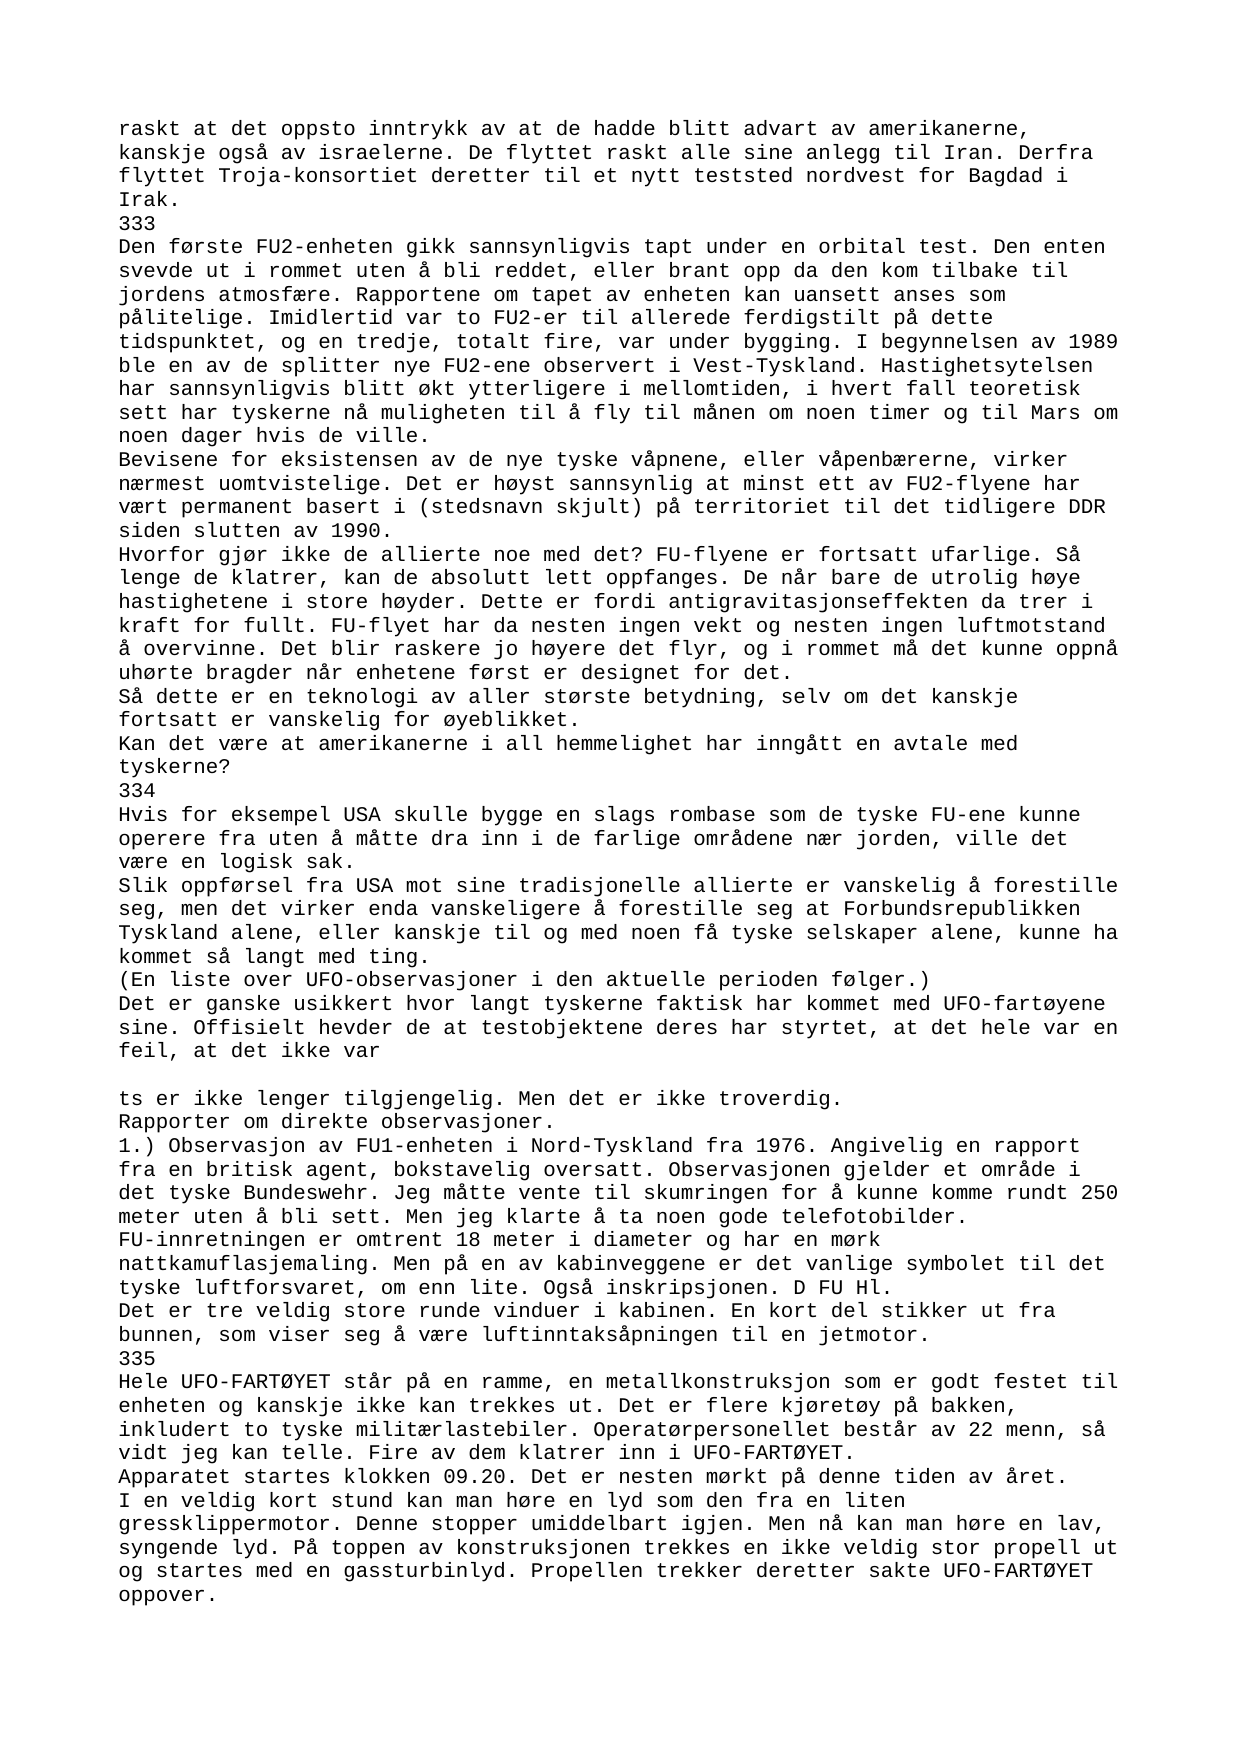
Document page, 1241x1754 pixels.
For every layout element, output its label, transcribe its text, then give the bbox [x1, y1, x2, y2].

text Så dette er en teknologi av aller største betydning, selv om det kanskje fortsatt er vanskelig for øyeblikket. [118, 686, 1122, 733]
text I en veldig kort stund kan man høre en lyd som den fra en liten gressklippermotor. Denne stopper umiddelbart igjen. Men nå kan man høre en lav, syngende lyd. På toppen av konstruksjonen trekkes en ikke veldig stor propell ut og startes med en gassturbinlyd. Propellen trekker deretter sakte UFO-FARTØYET oppover. [118, 1489, 1122, 1608]
text Hvis for eksempel USA skulle bygge en slags rombase som de tyske FU-ene kunne operere fra uten å måtte dra inn i de farlige områdene nær jorden, ville det være en logisk sak. [118, 804, 1122, 875]
text Bevisene for eksistensen av de nye tyske våpnene, eller våpenbærerne, virker nærmest uomtvistelige. Det er høyst sannsynlig at minst ett av FU2-flyene har vært permanent basert i (stedsnavn skjult) på territoriet til det tidligere DDR siden slutten av 1990. [118, 449, 1122, 544]
text raskt at det oppsto inntrykk av at de hadde blitt advart av amerikanerne, kanskje også av israelerne. De flyttet raskt alle sine anlegg til Iran. Derfra flyttet Troja-konsortiet deretter til et nytt teststed nordvest for Bagdad i Irak. [118, 118, 1122, 213]
text Det er ganske usikkert hvor langt tyskerne faktisk har kommet med UFO-fartøyene sine. Offisielt hevder de at testobjektene deres har styrtet, at det hele var en feil, at det ikke var [118, 993, 1122, 1064]
text Hvorfor gjør ikke de allierte noe med det? FU-flyene er fortsatt ufarlige. Så lenge de klatrer, kan de absolutt lett oppfanges. De når bare de utrolig høye hastighetene i store høyder. Dette er fordi antigravitasjonseffekten da trer i kraft for fullt. FU-flyet har da nesten ingen vekt og nesten ingen luftmotstand å overvinne. Det blir raskere jo høyere det flyr, og i rommet må det kunne oppnå uhørte bragder når enhetene først er designet for det. [118, 544, 1122, 686]
text (En liste over UFO-observasjoner i den aktuelle perioden følger.) [118, 969, 1122, 993]
text Den første FU2-enheten gikk sannsynligvis tapt under en orbital test. Den enten svevde ut i rommet uten å bli reddet, eller brant opp da den kom tilbake til jordens atmosfære. Rapportene om tapet av enheten kan uansett anses som pålitelige. Imidlertid var to FU2-er til allerede ferdigstilt på dette tidspunktet, og en tredje, totalt fire, var under bygging. I begynnelsen av 1989 ble en av de splitter nye FU2-ene observert i Vest-Tyskland. Hastighetsytelsen har sannsynligvis blitt økt ytterligere i mellomtiden, i hvert fall teoretisk sett har tyskerne nå muligheten til å fly til månen om noen timer og til Mars om noen dager hvis de ville. [118, 236, 1122, 449]
text 334 [118, 780, 1122, 804]
text Rapporter om direkte observasjoner. [118, 1111, 1122, 1135]
text ts er ikke lenger tilgjengelig. Men det er ikke troverdig. [118, 1088, 1122, 1111]
text Kan det være at amerikanerne i all hemmelighet har inngått en avtale med tyskerne? [118, 733, 1122, 780]
text 333 [118, 213, 1122, 236]
text 335 [118, 1348, 1122, 1371]
text Hele UFO-FARTØYET står på en ramme, en metallkonstruksjon som er godt festet til enheten og kanskje ikke kan trekkes ut. Det er flere kjøretøy på bakken, inkludert to tyske militærlastebiler. Operatørpersonellet består av 22 menn, så vidt jeg kan telle. Fire av dem klatrer inn i UFO-FARTØYET. [118, 1371, 1122, 1466]
text FU-innretningen er omtrent 18 meter i diameter og har en mørk nattkamuflasjemaling. Men på en av kabinveggene er det vanlige symbolet til det tyske luftforsvaret, om enn lite. Også inskripsjonen. D FU Hl. [118, 1229, 1122, 1300]
text Slik oppførsel fra USA mot sine tradisjonelle allierte er vanskelig å forestille seg, men det virker enda vanskeligere å forestille seg at Forbundsrepublikken Tyskland alene, eller kanskje til og med noen få tyske selskaper alene, kunne ha kommet så langt med ting. [118, 875, 1122, 969]
text Det er tre veldig store runde vinduer i kabinen. En kort del stikker ut fra bunnen, som viser seg å være luftinntaksåpningen til en jetmotor. [118, 1300, 1122, 1348]
text Apparatet startes klokken 09.20. Det er nesten mørkt på denne tiden av året. [118, 1466, 1122, 1489]
text 1.) Observasjon av FU1-enheten i Nord-Tyskland fra 1976. Angivelig en rapport fra en britisk agent, bokstavelig oversatt. Observasjonen gjelder et område i det tyske Bundeswehr. Jeg måtte vente til skumringen for å kunne komme rundt 250 meter uten å bli sett. Men jeg klarte å ta noen gode telefotobilder. [118, 1135, 1122, 1229]
